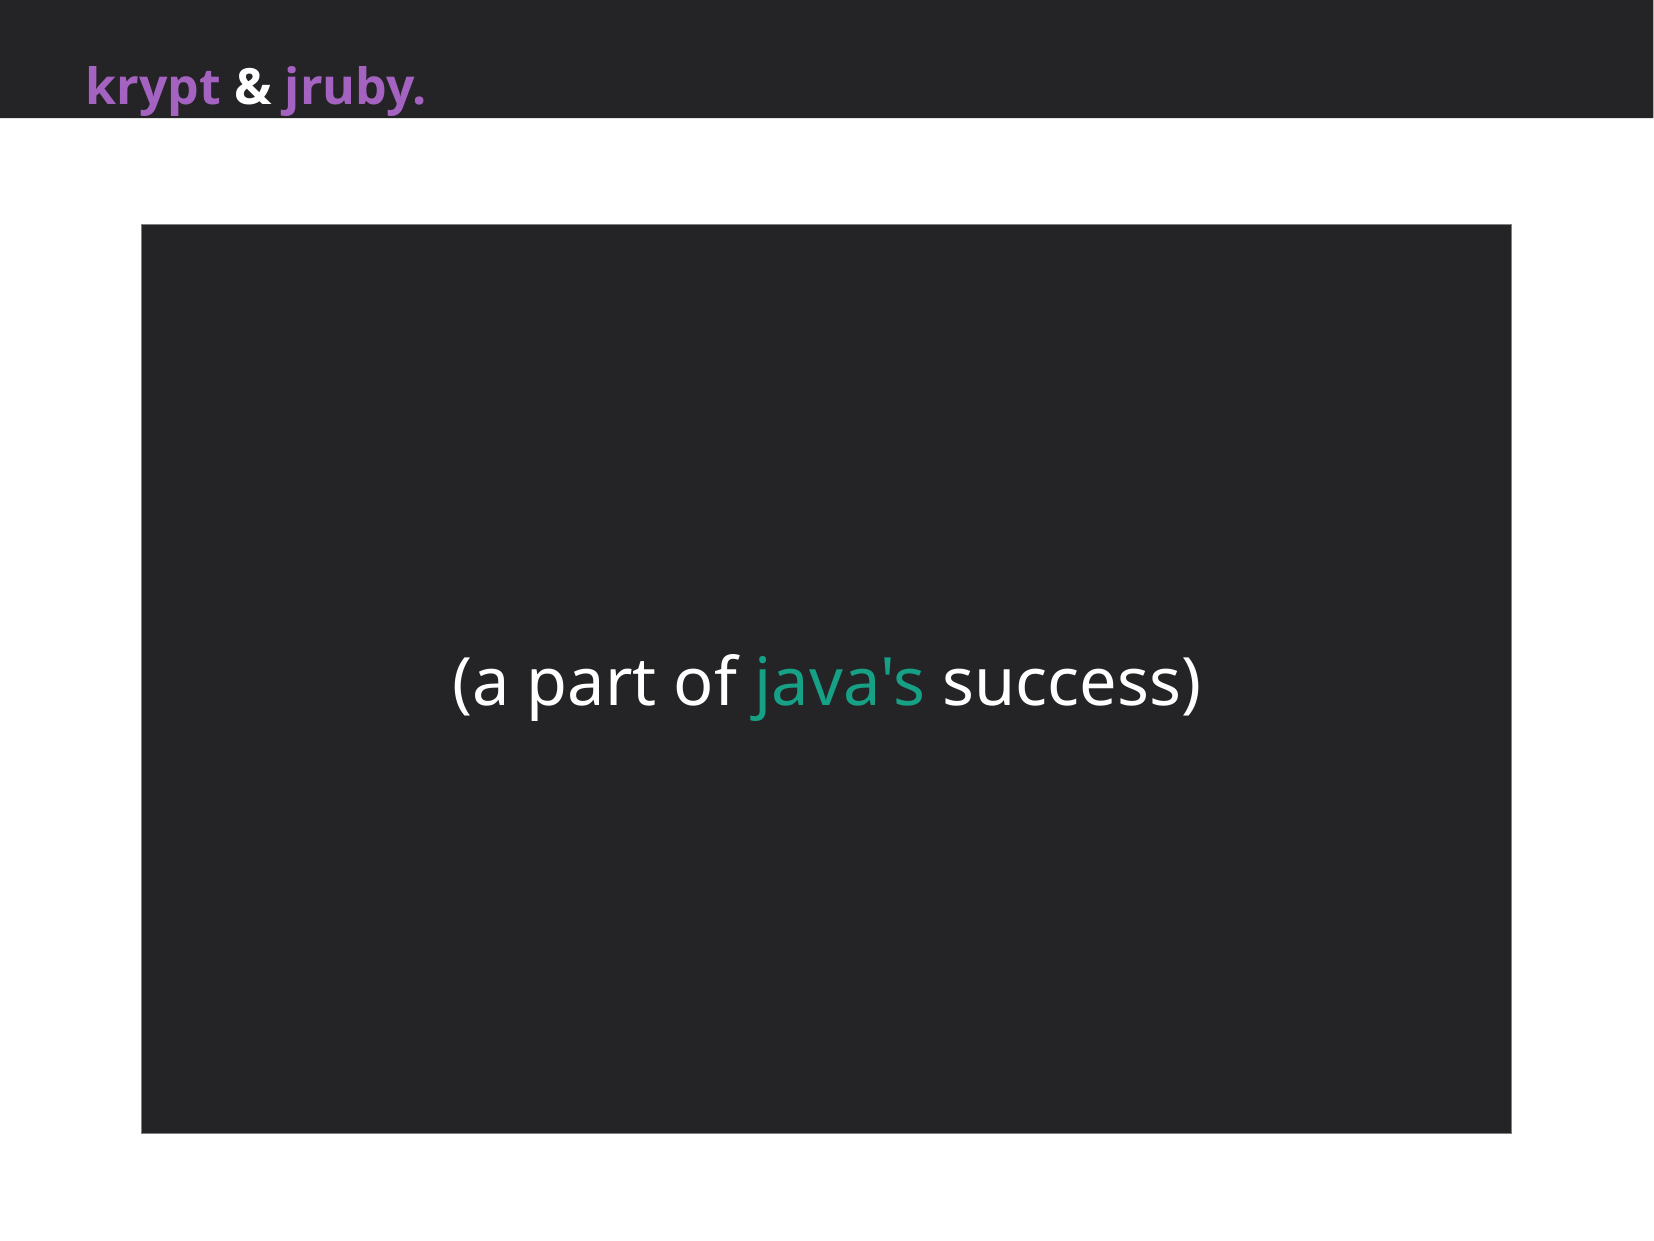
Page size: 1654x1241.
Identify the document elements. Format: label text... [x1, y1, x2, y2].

text_box [165, 531, 1441, 1087]
text_box [0, 0, 1654, 119]
text_box (a part of java's success) [141, 224, 1512, 1134]
text_box krypt & jruby. [70, 43, 1359, 119]
